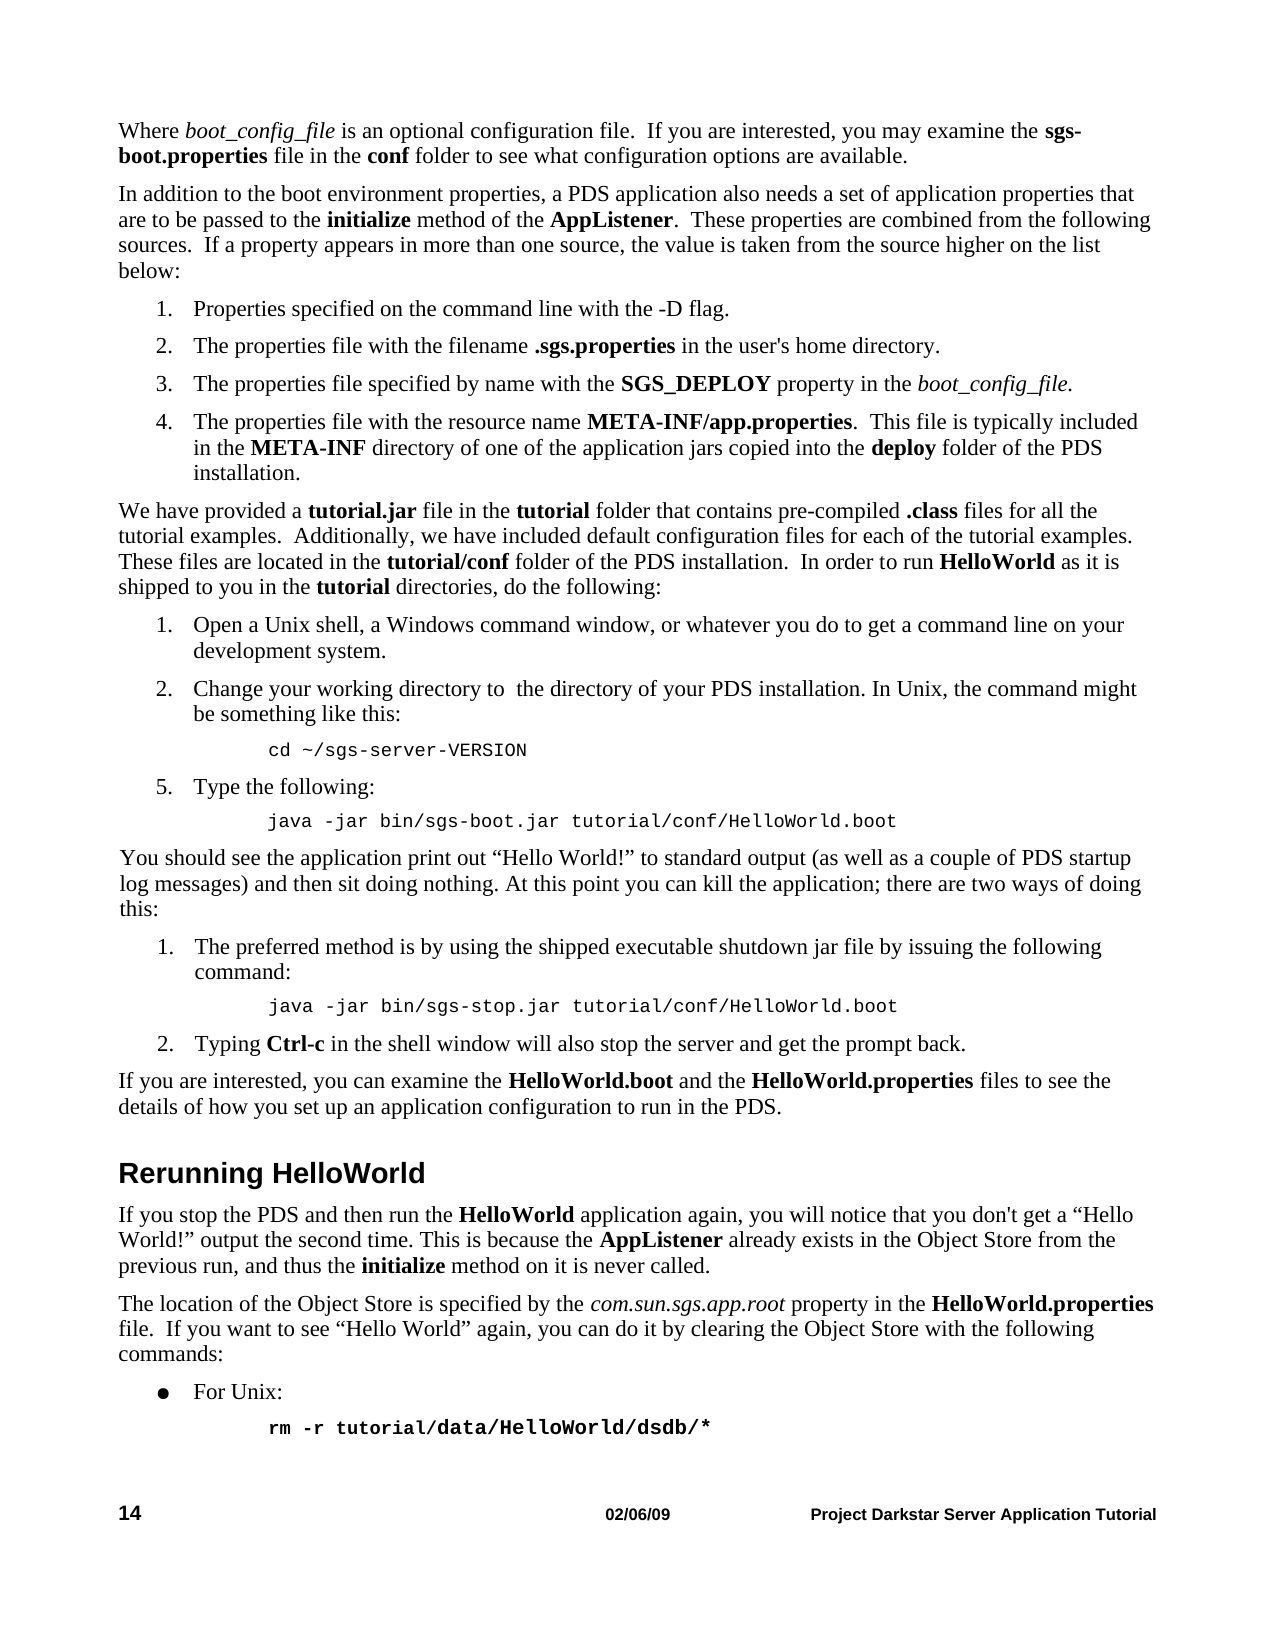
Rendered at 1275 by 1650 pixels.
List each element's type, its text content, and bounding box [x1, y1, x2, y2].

list rm -r tutorial/data/HelloWorld/dsdb/* [268, 1417, 1157, 1441]
list Typing Ctrl-c in the shell window will also stop the server and get the prompt back. [157, 1031, 1157, 1056]
text In addition to the boot environment properties, a PDS application also needs a set of application properties that are to be passed to the initialize method of the AppListener. These properties are combined from the following sources. If a property appears in more than one source, the value is taken from the source higher on the list below: [118, 181, 1157, 283]
list cd ~/sgs-server-VERSION [268, 741, 1157, 762]
text The location of the Object Store is specified by the com.sun.sgs.app.root property in the HelloWorld.properties file. If you want to see “Hello World” again, you can do it by clearing the Object Store with the following commands: [118, 1291, 1157, 1367]
list Properties specified on the command line with the -D flag. [156, 296, 1157, 321]
list The properties file specified by name with the SGS_DEPLOY property in the boot_config_file. [156, 371, 1157, 397]
text Where boot_config_file is an optional configuration file. If you are interested, you may examine the sgs-boot.properties file in the conf folder to see what configuration options are available. [118, 118, 1157, 169]
list java -jar bin/sgs-stop.jar tutorial/conf/HelloWorld.boot [268, 997, 1157, 1018]
list The preferred method is by using the shipped executable shutdown jar file by issuing the following command: [157, 934, 1157, 985]
list The properties file with the resource name META-INF/app.properties. This file is typically included in the META-INF directory of one of the application jars copied into the deploy folder of the PDS installation. [156, 409, 1157, 486]
list For Unix: [156, 1379, 1157, 1405]
list java -jar bin/sgs-boot.jar tutorial/conf/HelloWorld.boot [229, 812, 1157, 833]
subtitle Rerunning HelloWorld [118, 1157, 1157, 1189]
list You should see the application print out “Hello World!” to standard output (as well as a couple of PDS startup log messages) and then sit doing nothing. At this point you can kill the application; there are two ways of doing this: [82, 845, 1157, 921]
list Change your working directory to the directory of your PDS installation. In Unix, the command might be something like this: [156, 676, 1157, 728]
text If you are interested, you can examine the HelloWorld.boot and the HelloWorld.properties files to see the details of how you set up an application configuration to run in the PDS. [118, 1068, 1157, 1119]
text We have provided a tutorial.jar file in the tutorial folder that contains pre-compiled .class files for all the tutorial examples. Additionally, we have included default configuration files for each of the tutorial examples. These files are located in the tutorial/conf folder of the PDS installation. In order to run HelloWorld as it is shipped to you in the tutorial directories, do the following: [118, 498, 1157, 600]
list Type the following: [156, 774, 1157, 799]
list The properties file with the filename .sgs.properties in the user's home directory. [156, 333, 1157, 359]
text If you stop the PDS and then run the HelloWorld application again, you will notice that you don't get a “Hello World!” output the second time. This is because the AppListener already exists in the Object Store from the previous run, and thus the initialize method on it is never called. [118, 1202, 1157, 1278]
